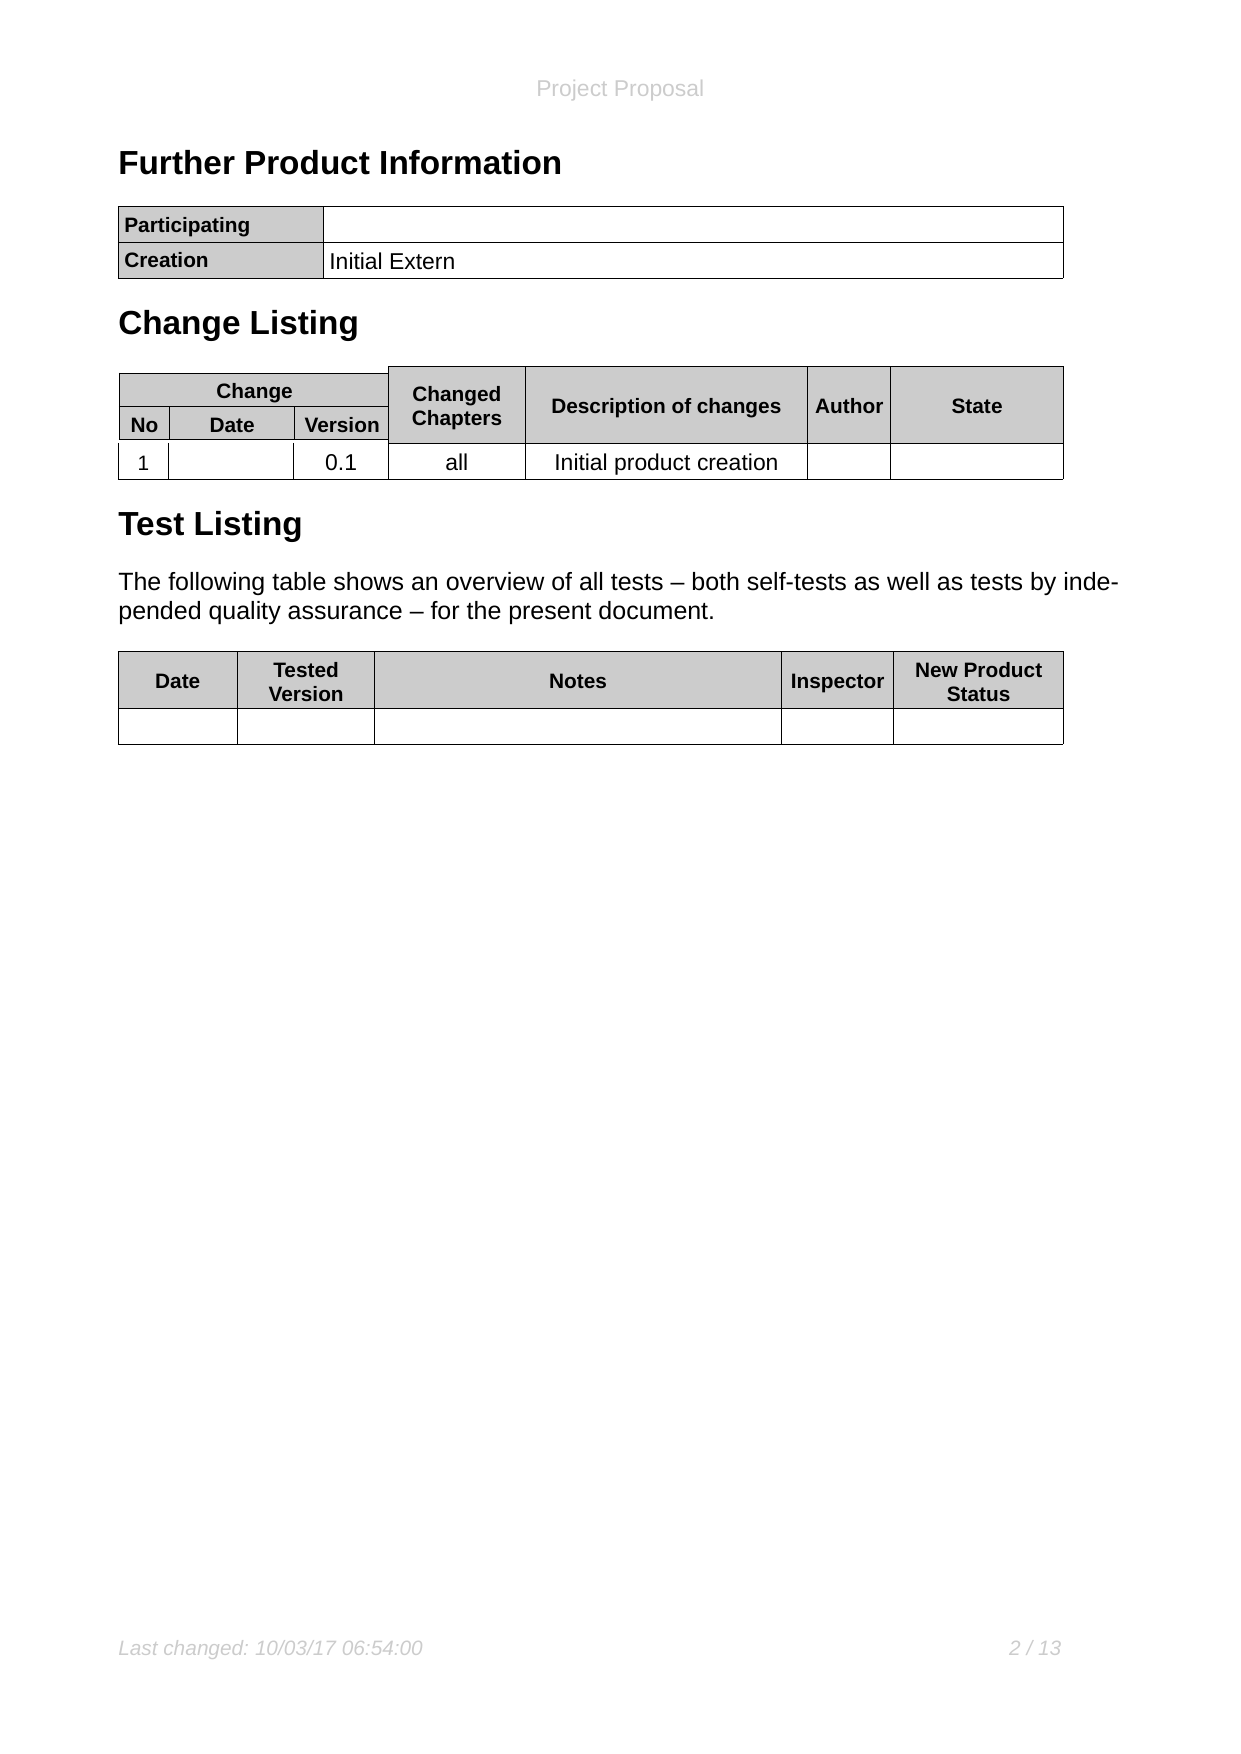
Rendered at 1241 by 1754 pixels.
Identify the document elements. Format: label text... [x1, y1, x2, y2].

text Test Listing [118, 504, 1122, 542]
table_cell [169, 443, 293, 478]
table_cell [894, 709, 1063, 744]
table_header Inspector [782, 652, 893, 708]
table_cell Initial Extern [324, 243, 1063, 278]
table_header New Product Status [894, 652, 1063, 708]
table_cell 1 [119, 443, 168, 478]
table_header Description of changes [526, 367, 807, 443]
table_cell Version [295, 407, 388, 439]
table_cell No [120, 407, 169, 439]
table_cell Creation [119, 243, 323, 278]
text Change Listing [118, 303, 1122, 341]
table_header Notes [375, 652, 781, 708]
table_cell [238, 709, 374, 744]
table_cell [782, 709, 893, 744]
table_cell [375, 709, 781, 744]
table_cell [119, 709, 237, 744]
text The following table shows an overview of all tests – both self-tests as well as tests by inde-pended quality assurance – for the present document. [118, 567, 1122, 624]
table_cell all [389, 444, 525, 478]
table_header Date [119, 652, 237, 708]
table_header State [891, 367, 1063, 443]
table_header [118, 366, 388, 373]
table_cell 0.1 [294, 443, 388, 478]
text Further Product Information [118, 143, 1122, 181]
table_header Changed Chapters [389, 367, 525, 443]
table_cell [891, 444, 1063, 478]
table_header Tested Version [238, 652, 374, 708]
table_cell [808, 444, 890, 478]
table_header [324, 207, 1063, 242]
table_header Author [808, 367, 890, 443]
table_header Change [120, 374, 388, 406]
table_cell Initial product creation [526, 444, 807, 478]
table_cell Date [170, 407, 294, 439]
table_header Participating [119, 207, 323, 242]
